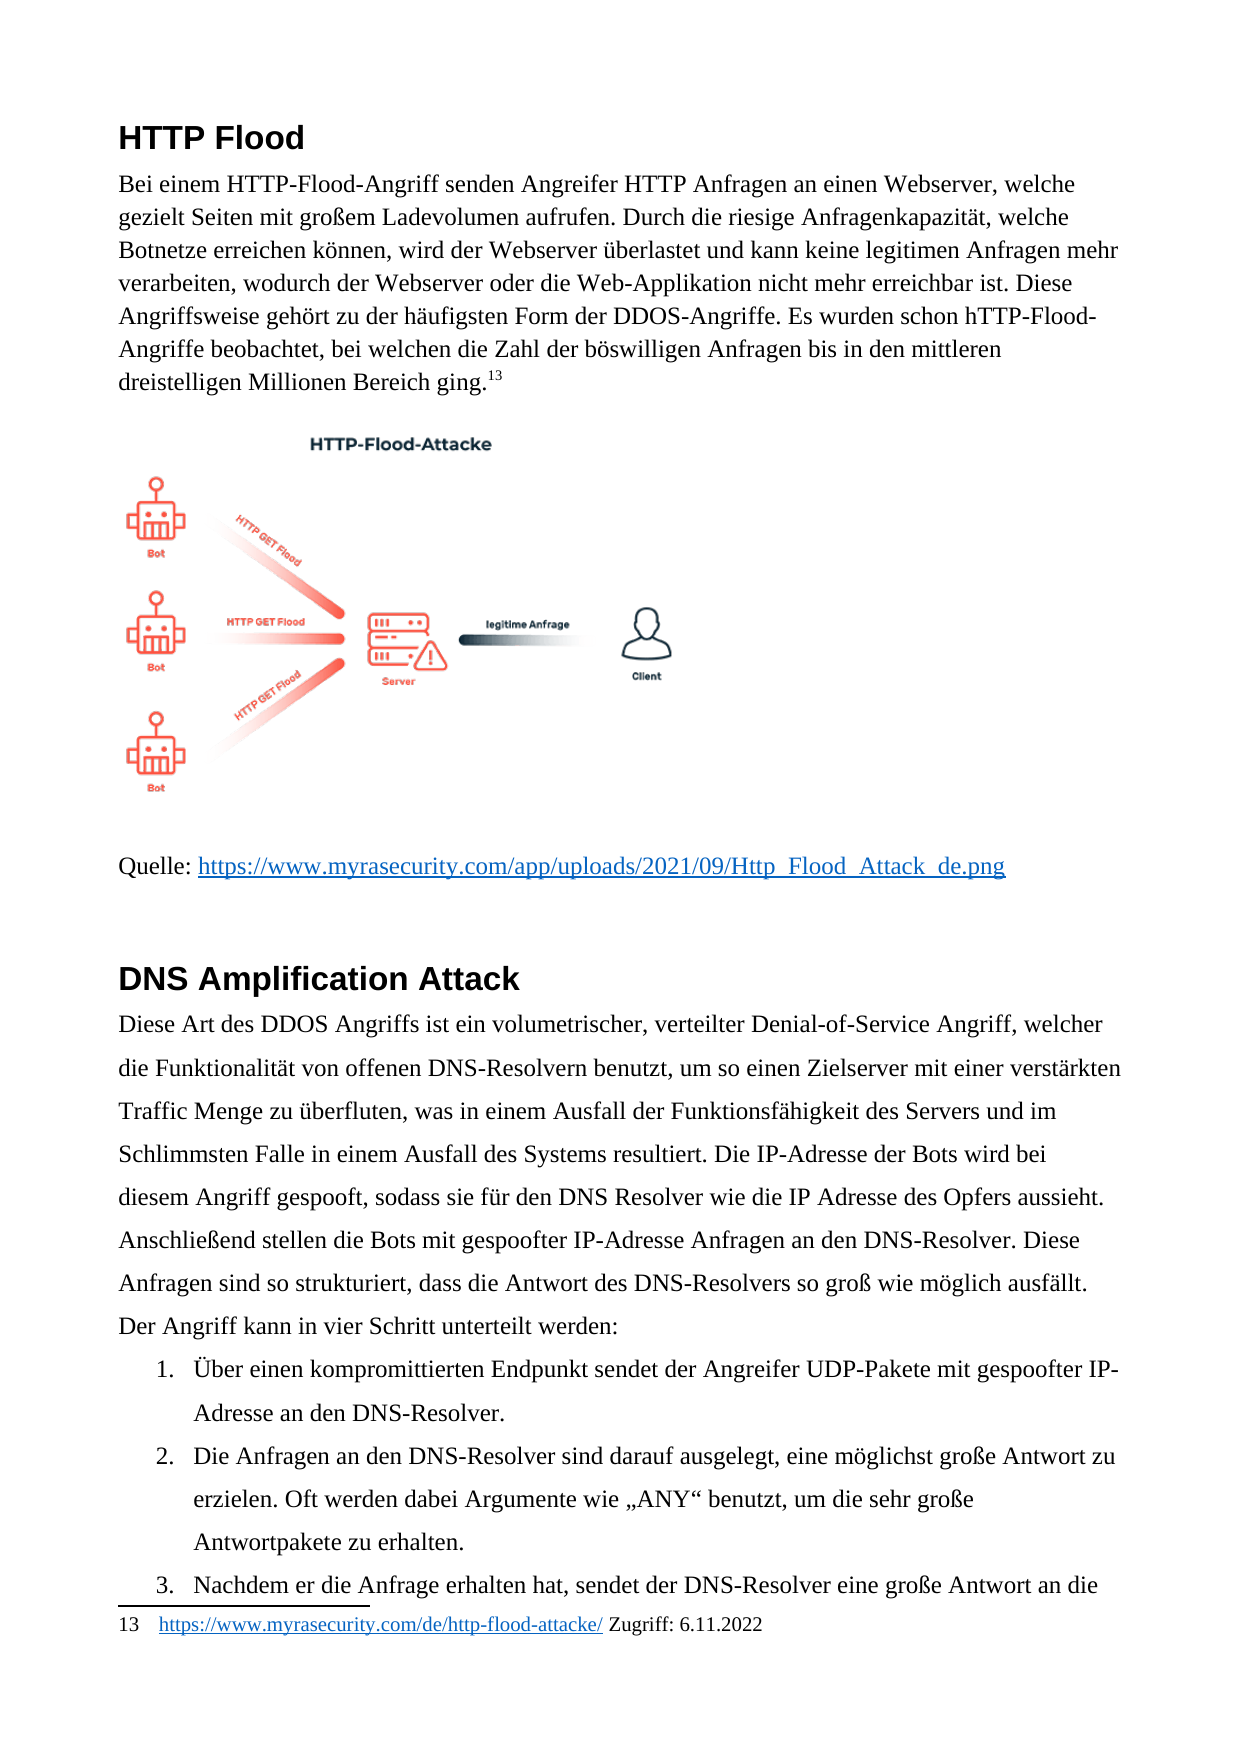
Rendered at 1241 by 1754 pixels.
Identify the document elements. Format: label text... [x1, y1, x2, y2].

subtitle DNS Amplification Attack [118, 958, 1122, 997]
picture [118, 414, 682, 837]
text https://www.myrasecurity.com/de/http-flood-attacke/ Zugriff: 6.11.2022 [118, 1612, 1122, 1636]
list Die Anfragen an den DNS-Resolver sind darauf ausgelegt, eine möglichst große Antwort zu erzielen. Oft werden dabei Argumente wie „ANY“ benutzt, um die sehr große Antwortpakete zu erhalten. [156, 1441, 1122, 1556]
text Diese Art des DDOS Angriffs ist ein volumetrischer, verteilter Denial-of-Service Angriff, welcher die Funktionalität von offenen DNS-Resolvern benutzt, um so einen Zielserver mit einer verstärkten Traffic Menge zu überfluten, was in einem Ausfall der Funktionsfähigkeit des Servers und im Schlimmsten Falle in einem Ausfall des Systems resultiert. Die IP-Adresse der Bots wird bei diesem Angriff gespooft, sodass sie für den DNS Resolver wie die IP Adresse des Opfers aussieht. Anschließend stellen die Bots mit gespoofter IP-Adresse Anfragen an den DNS-Resolver. Diese Anfragen sind so strukturiert, dass die Antwort des DNS-Resolvers so groß wie möglich ausfällt. Der Angriff kann in vier Schritt unterteilt werden: [118, 1009, 1122, 1340]
subtitle HTTP Flood [118, 118, 1122, 157]
list Nachdem er die Anfrage erhalten hat, sendet der DNS-Resolver eine große Antwort an die [156, 1570, 1122, 1599]
text Bei einem HTTP-Flood-Angriff senden Angreifer HTTP Anfragen an einen Webserver, welche gezielt Seiten mit großem Ladevolumen aufrufen. Durch die riesige Anfragenkapazität, welche Botnetze erreichen können, wird der Webserver überlastet und kann keine legitimen Anfragen mehr verarbeiten, wodurch der Webserver oder die Web-Applikation nicht mehr erreichbar ist. Diese Angriffsweise gehört zu der häufigsten Form der DDOS-Angriffe. Es wurden schon hTTP-Flood-Angriffe beobachtet, bei welchen die Zahl der böswilligen Anfragen bis in den mittleren dreistelligen Millionen Bereich ging. [118, 169, 1122, 396]
list Über einen kompromittierten Endpunkt sendet der Angreifer UDP-Pakete mit gespoofter IP-Adresse an den DNS-Resolver. [156, 1354, 1122, 1426]
text Quelle: https://www.myrasecurity.com/app/uploads/2021/09/Http_Flood_Attack_de.png [118, 837, 1122, 880]
